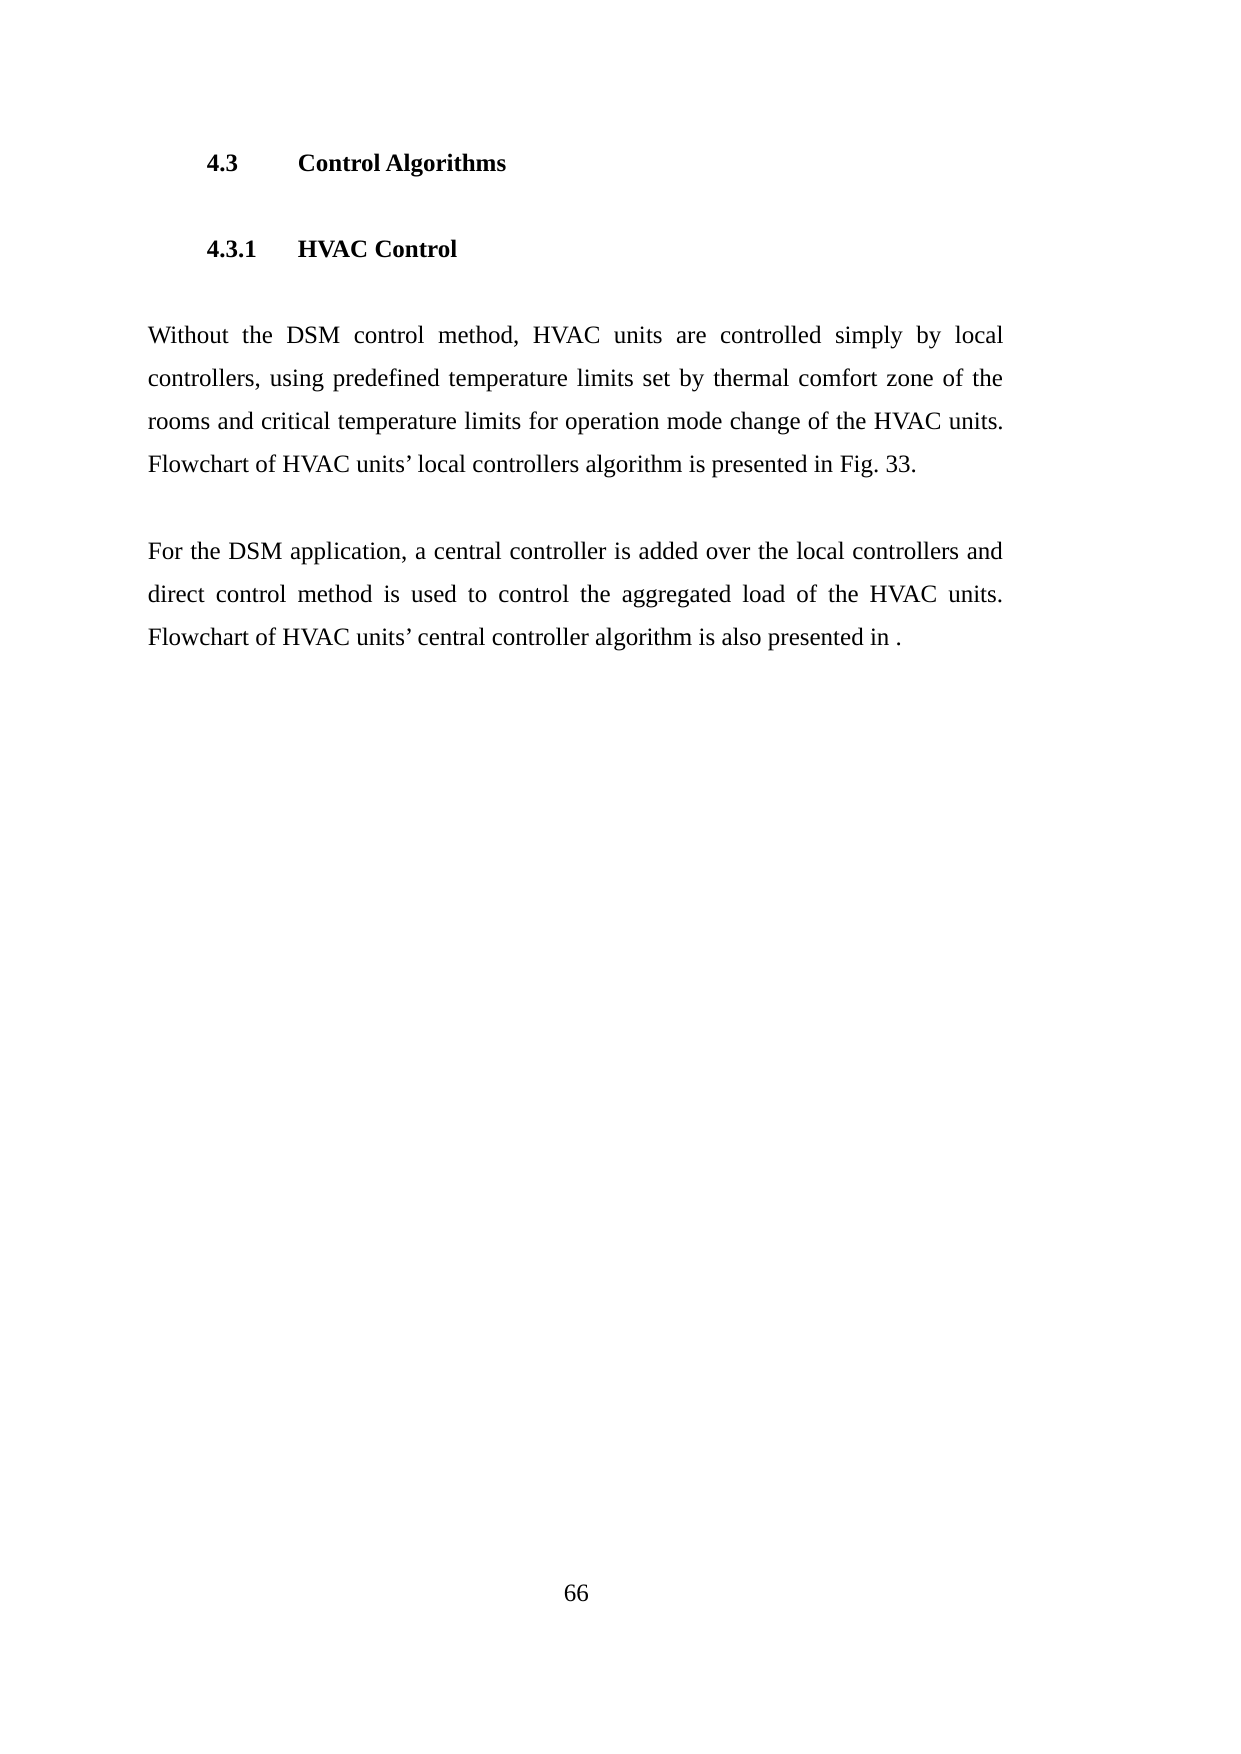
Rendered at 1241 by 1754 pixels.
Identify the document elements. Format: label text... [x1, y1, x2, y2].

text Without the DSM control method, HVAC units are controlled simply by local controllers, using predefined temperature limits set by thermal comfort zone of the rooms and critical temperature limits for operation mode change of the HVAC units. Flowchart of HVAC units’ local controllers algorithm is presented in Fig. 33. [148, 320, 1004, 478]
list Control Algorithms [207, 148, 1004, 176]
list HVAC Control [207, 234, 1004, 263]
text For the DSM application, a central controller is added over the local controllers and direct control method is used to control the aggregated load of the HVAC units. Flowchart of HVAC units’ central controller algorithm is also presented in . [148, 536, 1004, 651]
